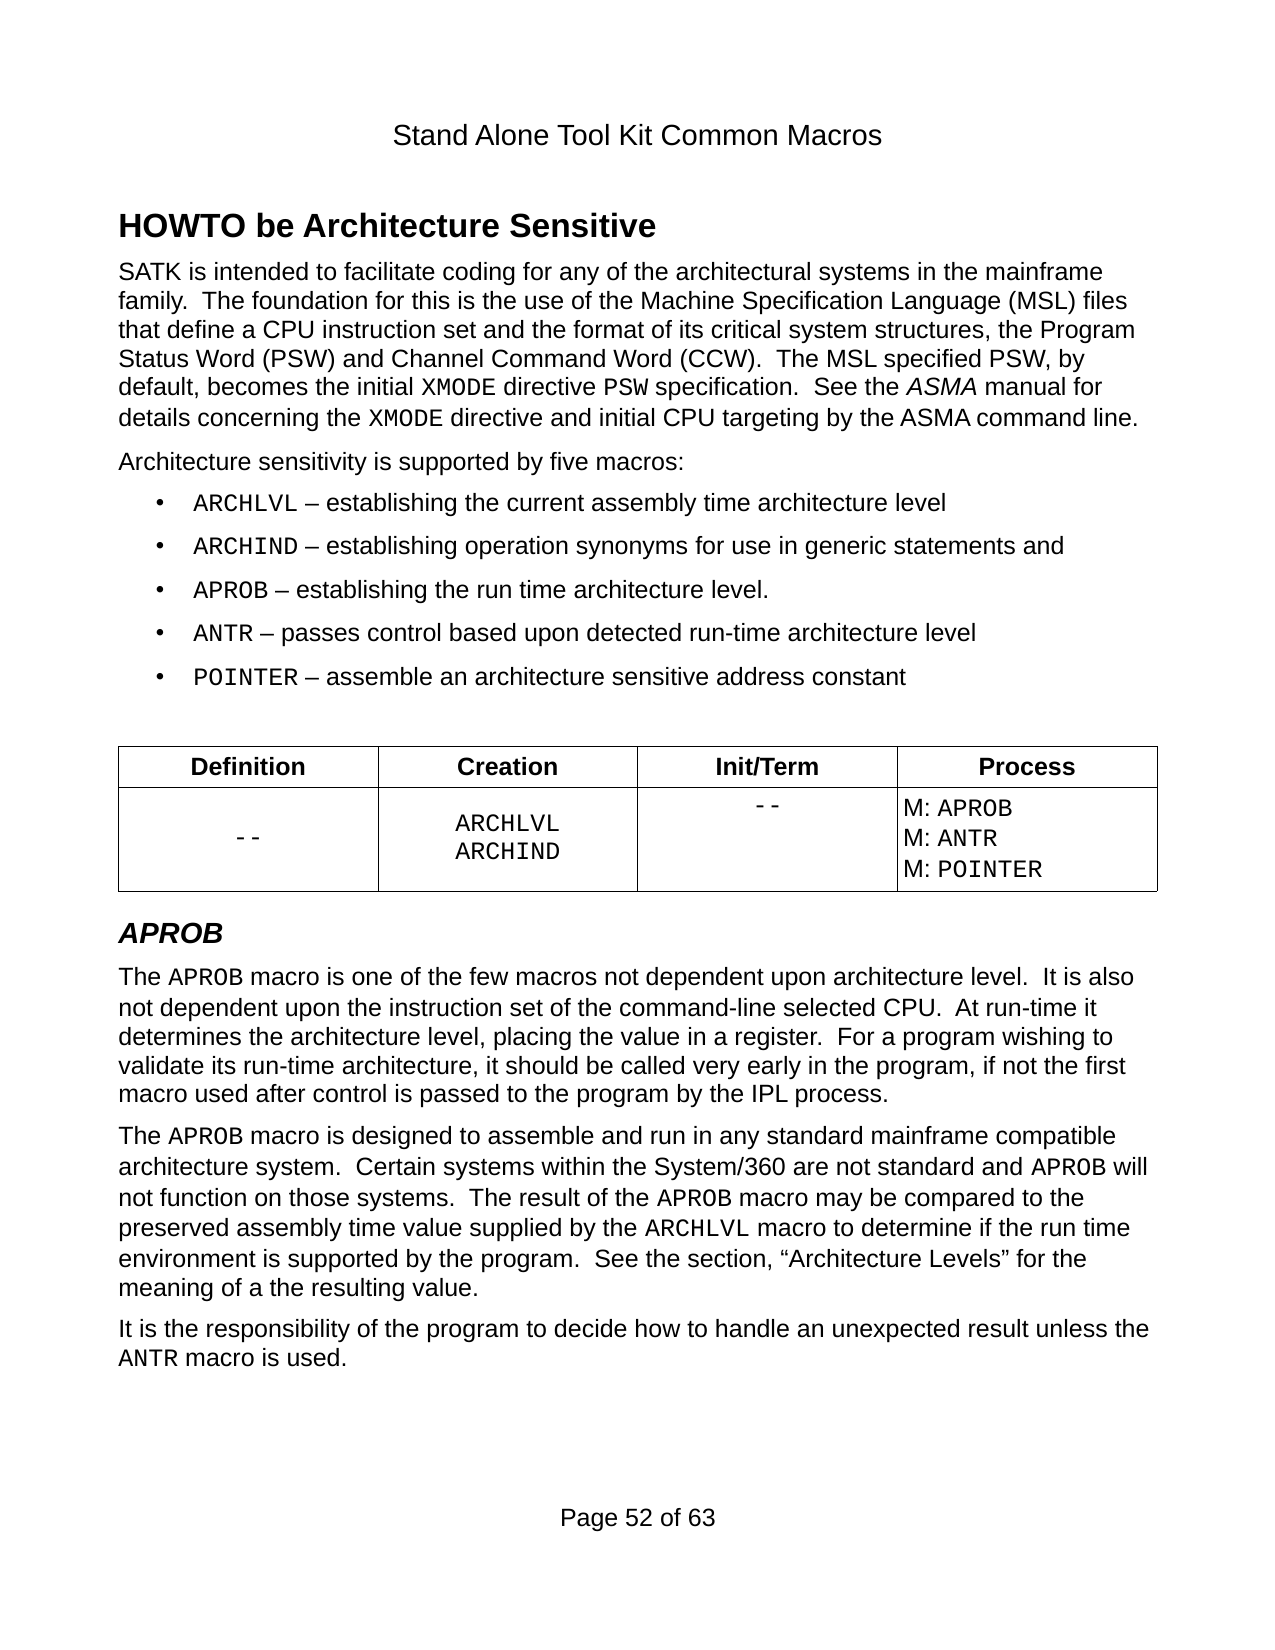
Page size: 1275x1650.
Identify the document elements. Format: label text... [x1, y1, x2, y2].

text It is the responsibility of the program to decide how to handle an unexpected result unless the ANTR macro is used. [118, 1314, 1157, 1374]
subtitle APROB [118, 916, 1157, 950]
list ARCHIND – establishing operation synonyms for use in generic statements and [156, 531, 1157, 562]
table_cell -- [638, 788, 897, 891]
list POINTER – assemble an architecture sensitive address constant [156, 662, 1157, 693]
table_header Creation [379, 747, 637, 787]
table_header Process [898, 747, 1157, 787]
table_cell -- [119, 788, 378, 891]
table_header Definition [119, 747, 378, 787]
list ANTR – passes control based upon detected run-time architecture level [156, 618, 1157, 649]
table_cell M: APROB M: ANTR M: POINTER [898, 788, 1157, 891]
list APROB – establishing the run time architecture level. [156, 575, 1157, 606]
subtitle HOWTO be Architecture Sensitive [118, 206, 1157, 245]
text Architecture sensitivity is supported by five macros: [118, 447, 1157, 475]
text SATK is intended to facilitate coding for any of the architectural systems in the mainframe family. The foundation for this is the use of the Machine Specification Language (MSL) files that define a CPU instruction set and the format of its critical system structures, the Program Status Word (PSW) and Channel Command Word (CCW). The MSL specified PSW, by default, becomes the initial XMODE directive PSW specification. See the ASMA manual for details concerning the XMODE directive and initial CPU targeting by the ASMA command line. [118, 257, 1157, 434]
text The APROB macro is one of the few macros not dependent upon architecture level. It is also not dependent upon the instruction set of the command-line selected CPU. At run-time it determines the architecture level, placing the value in a register. For a program wishing to validate its run-time architecture, it should be called very early in the program, if not the first macro used after control is passed to the program by the IPL process. [118, 962, 1157, 1108]
table_header Init/Term [638, 747, 897, 787]
list ARCHLVL – establishing the current assembly time architecture level [156, 488, 1157, 519]
text The APROB macro is designed to assemble and run in any standard mainframe compatible architecture system. Certain systems within the System/360 are not standard and APROB will not function on those systems. The result of the APROB macro may be compared to the preserved assembly time value supplied by the ARCHLVL macro to determine if the run time environment is supported by the program. See the section, “Architecture Levels” for the meaning of a the resulting value. [118, 1121, 1157, 1302]
table_cell ARCHLVL ARCHIND [379, 788, 637, 891]
